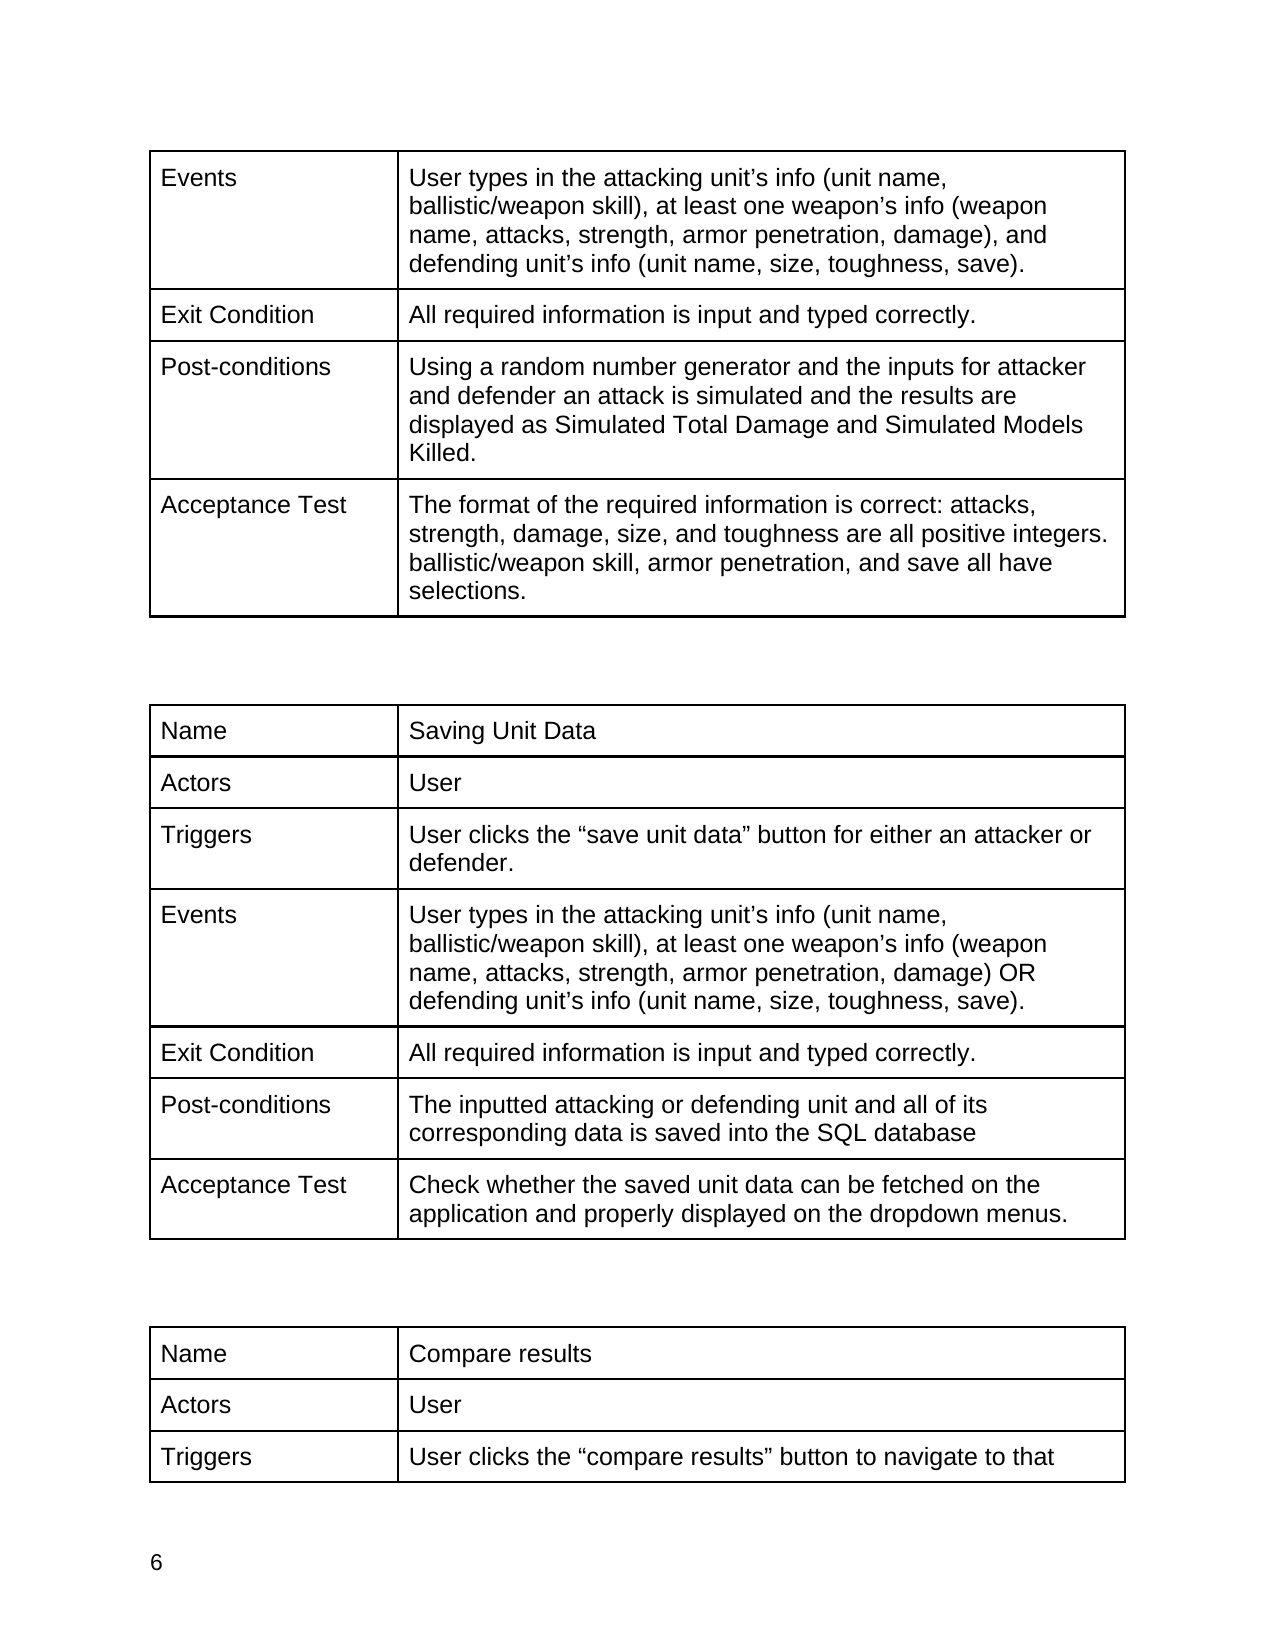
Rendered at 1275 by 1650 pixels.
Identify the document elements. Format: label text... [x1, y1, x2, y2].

table_cell Exit Condition [151, 1028, 397, 1077]
table_cell All required information is input and typed correctly. [399, 1028, 1124, 1077]
table_cell Acceptance Test [151, 1160, 397, 1238]
table_cell All required information is input and typed correctly. [399, 290, 1124, 339]
table_cell User types in the attacking unit’s info (unit name, ballistic/weapon skill), at least one weapon’s info (weapon name, attacks, strength, armor penetration, damage) OR defending unit’s info (unit name, size, toughness, save). [399, 890, 1124, 1025]
table_cell User [399, 758, 1124, 807]
table_cell Actors [151, 758, 397, 807]
table_cell The inputted attacking or defending unit and all of its corresponding data is saved into the SQL database [399, 1079, 1124, 1157]
table_cell Events [151, 152, 397, 288]
table_cell User [399, 1380, 1124, 1429]
table_cell Post-conditions [151, 342, 397, 477]
table_cell Actors [151, 1380, 397, 1429]
table_header Name [151, 706, 397, 755]
table_cell Triggers [151, 809, 397, 887]
table_cell User types in the attacking unit’s info (unit name, ballistic/weapon skill), at least one weapon’s info (weapon name, attacks, strength, armor penetration, damage), and defending unit’s info (unit name, size, toughness, save). [399, 152, 1124, 288]
table_header Name [151, 1328, 397, 1378]
table_cell Post-conditions [151, 1079, 397, 1157]
table_cell Events [151, 890, 397, 1025]
table_header Saving Unit Data [399, 706, 1124, 755]
table_cell Exit Condition [151, 290, 397, 339]
table_cell Triggers [151, 1432, 397, 1481]
table_cell User clicks the “compare results” button to navigate to that [399, 1432, 1124, 1481]
table_cell The format of the required information is correct: attacks, strength, damage, size, and toughness are all positive integers. ballistic/weapon skill, armor penetration, and save all have selections. [399, 480, 1124, 615]
table_cell User clicks the “save unit data” button for either an attacker or defender. [399, 809, 1124, 887]
table_header Compare results [399, 1328, 1124, 1378]
table_cell Acceptance Test [151, 480, 397, 615]
table_cell Check whether the saved unit data can be fetched on the application and properly displayed on the dropdown menus. [399, 1160, 1124, 1238]
table_cell Using a random number generator and the inputs for attacker and defender an attack is simulated and the results are displayed as Simulated Total Damage and Simulated Models Killed. [399, 342, 1124, 477]
